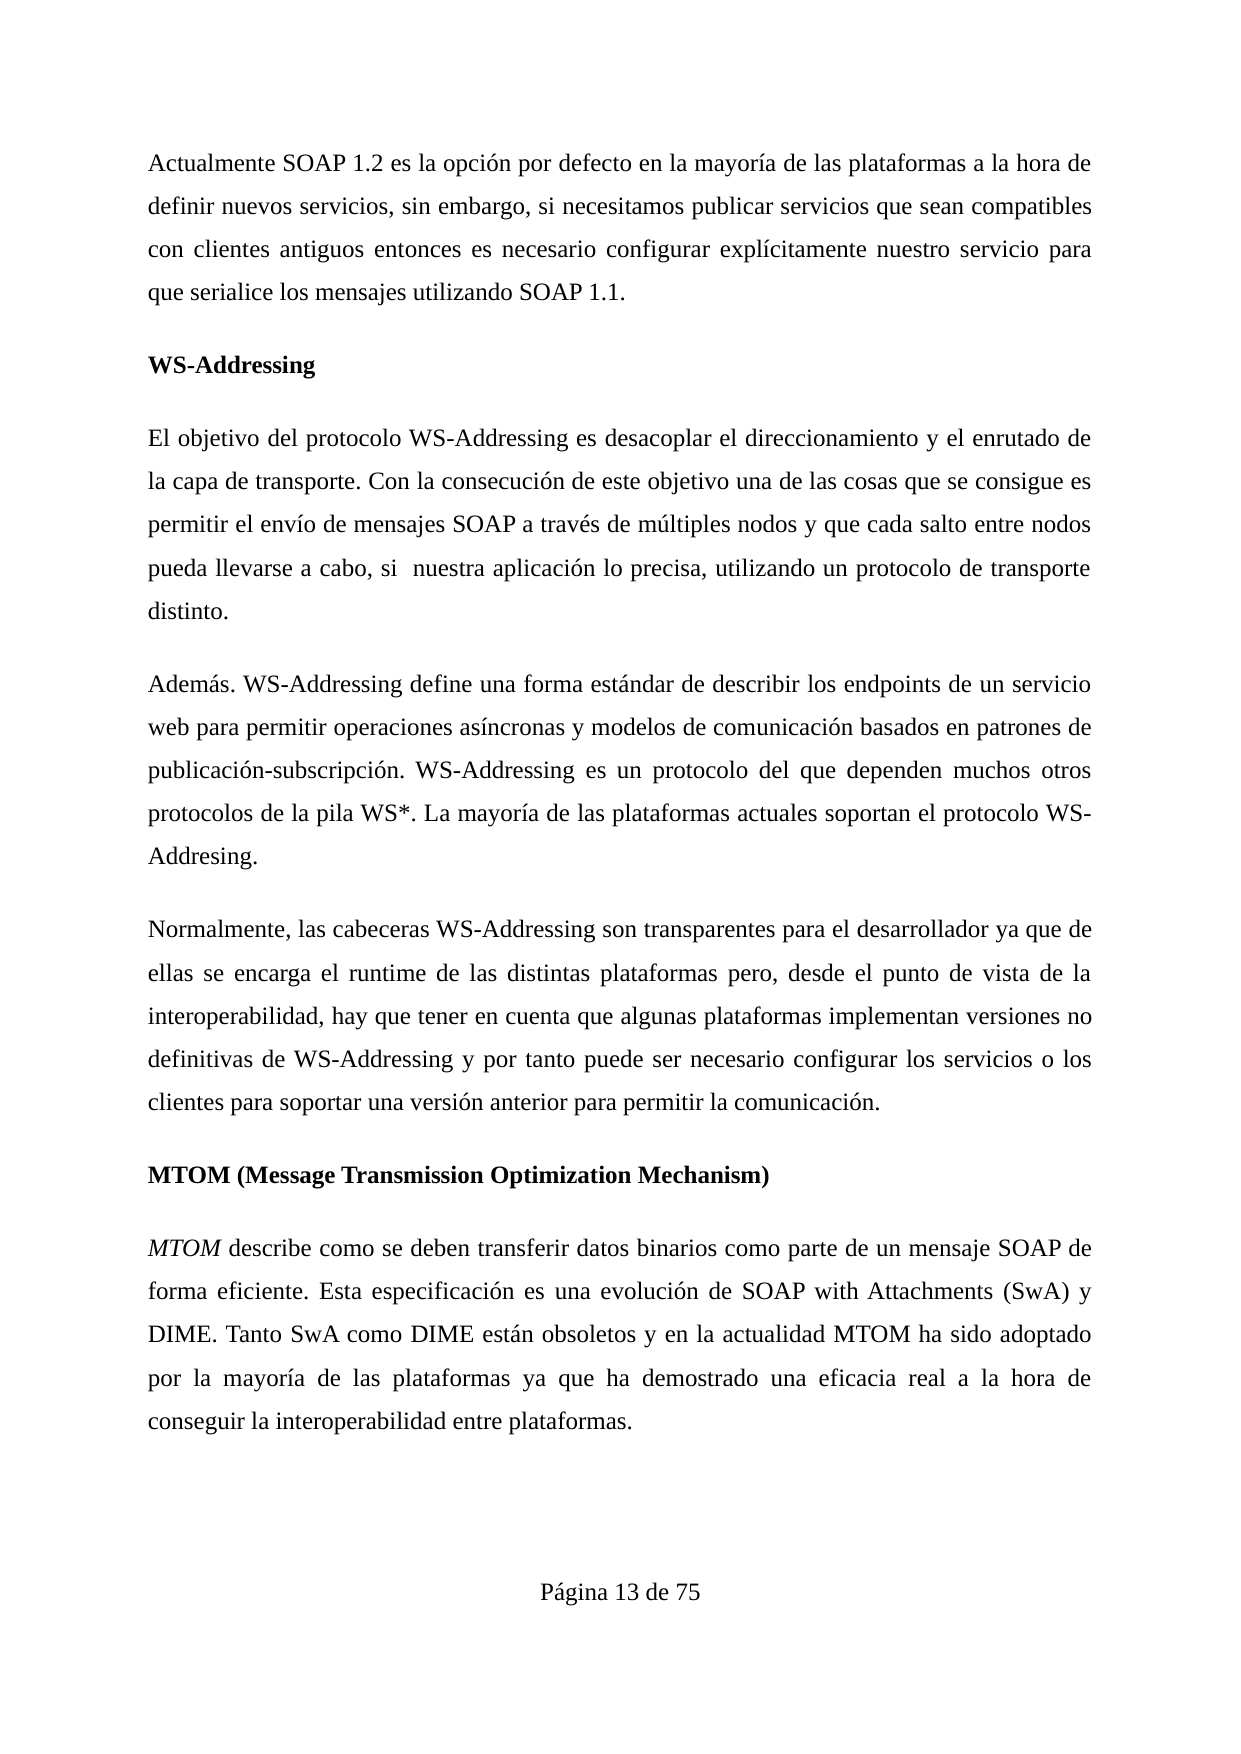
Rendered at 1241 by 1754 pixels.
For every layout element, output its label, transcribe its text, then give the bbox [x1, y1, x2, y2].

text El objetivo del protocolo WS-Addressing es desacoplar el direccionamiento y el enrutado de la capa de transporte. Con la consecución de este objetivo una de las cosas que se consigue es permitir el envío de mensajes SOAP a través de múltiples nodos y que cada salto entre nodos pueda llevarse a cabo, si nuestra aplicación lo precisa, utilizando un protocolo de transporte distinto. [148, 423, 1093, 624]
text WS-Addressing [148, 350, 1093, 379]
text MTOM (Message Transmission Optimization Mechanism) [148, 1160, 1093, 1189]
text Normalmente, las cabeceras WS-Addressing son transparentes para el desarrollador ya que de ellas se encarga el runtime de las distintas plataformas pero, desde el punto de vista de la interoperabilidad, hay que tener en cuenta que algunas plataformas implementan versiones no definitivas de WS-Addressing y por tanto puede ser necesario configurar los servicios o los clientes para soportar una versión anterior para permitir la comunicación. [148, 914, 1093, 1116]
text MTOM describe como se deben transferir datos binarios como parte de un mensaje SOAP de forma eficiente. Esta especificación es una evolución de SOAP with Attachments (SwA) y DIME. Tanto SwA como DIME están obsoletos y en la actualidad MTOM ha sido adoptado por la mayoría de las plataformas ya que ha demostrado una eficacia real a la hora de conseguir la interoperabilidad entre plataformas. [148, 1233, 1093, 1434]
text Además. WS-Addressing define una forma estándar de describir los endpoints de un servicio web para permitir operaciones asíncronas y modelos de comunicación basados en patrones de publicación-subscripción. WS-Addressing es un protocolo del que dependen muchos otros protocolos de la pila WS*. La mayoría de las plataformas actuales soportan el protocolo WS-Addresing. [148, 669, 1093, 870]
text Actualmente SOAP 1.2 es la opción por defecto en la mayoría de las plataformas a la hora de definir nuevos servicios, sin embargo, si necesitamos publicar servicios que sean compatibles con clientes antiguos entonces es necesario configurar explícitamente nuestro servicio para que serialice los mensajes utilizando SOAP 1.1. [148, 148, 1093, 306]
